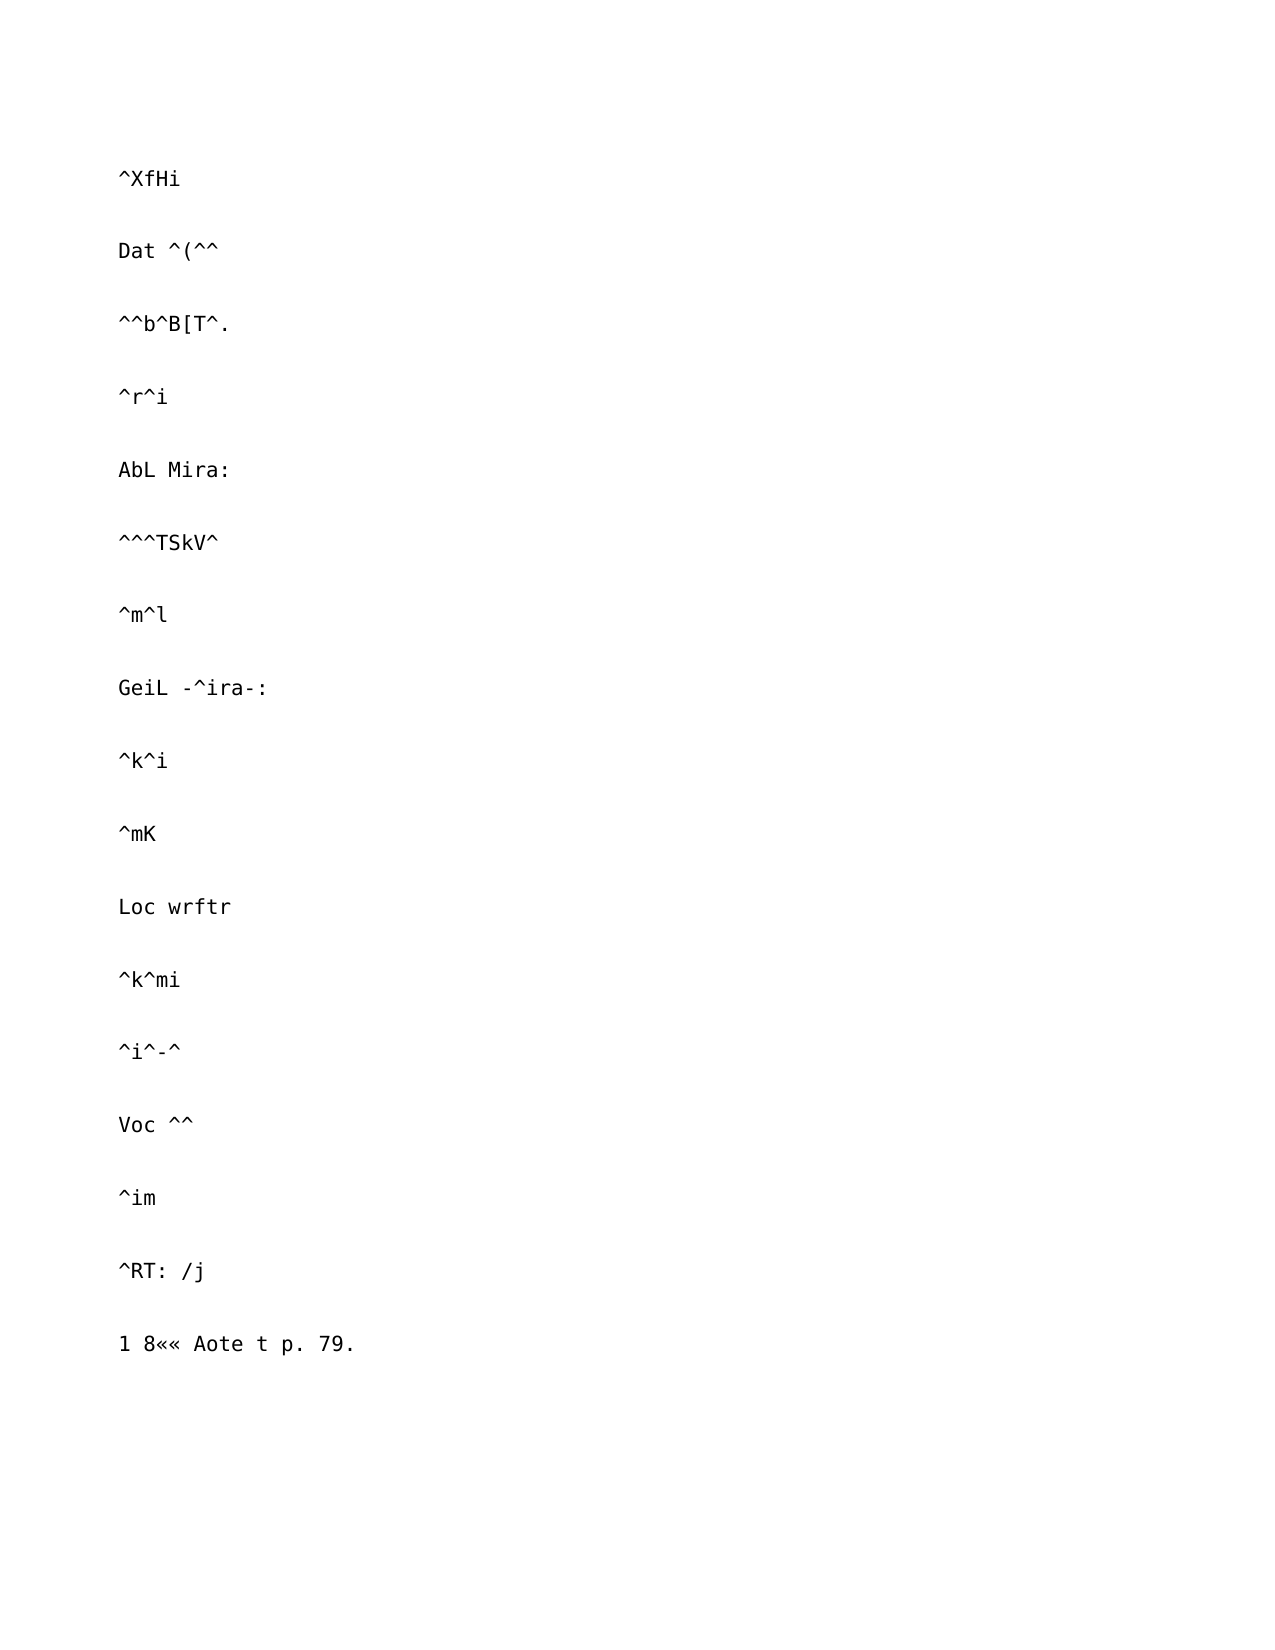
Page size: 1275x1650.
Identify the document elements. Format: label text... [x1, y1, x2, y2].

text ^r^i [118, 385, 1157, 409]
text ^mK [118, 822, 1157, 846]
text ^im [118, 1186, 1157, 1210]
text AbL Mira: [118, 458, 1157, 482]
text ^k^mi [118, 968, 1157, 992]
text Loc wrftr [118, 895, 1157, 919]
text ^i^-^ [118, 1040, 1157, 1065]
text ^m^l [118, 603, 1157, 628]
text 1 8«« Aote t p. 79. [118, 1332, 1157, 1356]
text ^^b^B[T^. [118, 312, 1157, 337]
text ^^^TSkV^ [118, 531, 1157, 555]
text GeiL -^ira-: [118, 676, 1157, 701]
text Voc ^^ [118, 1113, 1157, 1137]
text ^k^i [118, 749, 1157, 773]
text Dat ^(^^ [118, 239, 1157, 264]
text ^RT: /j [118, 1259, 1157, 1283]
text ^XfHi [118, 167, 1157, 191]
